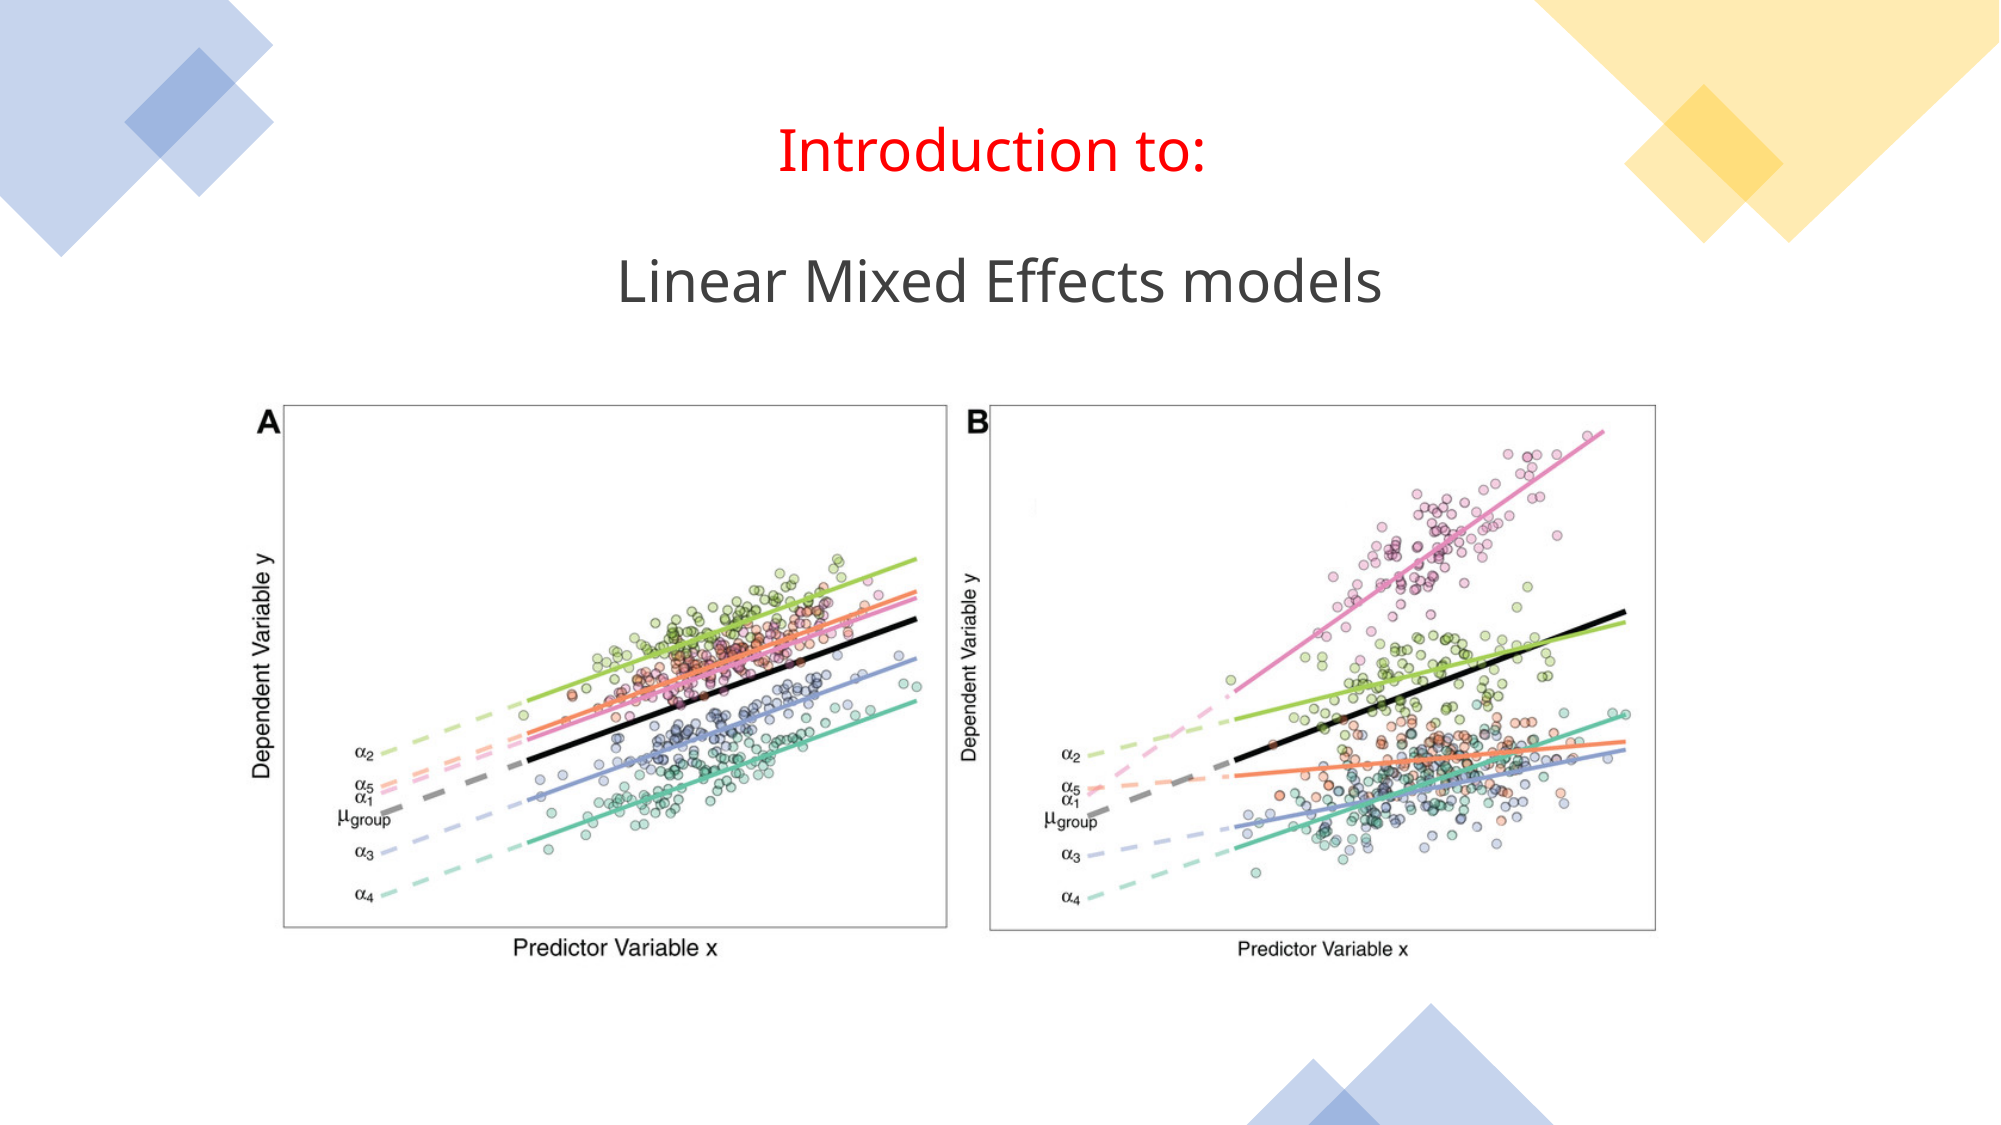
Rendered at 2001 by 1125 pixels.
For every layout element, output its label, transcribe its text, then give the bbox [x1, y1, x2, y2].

text_box [0, 0, 2000, 1125]
text_box Linear Mixed Effects models [324, 202, 1675, 323]
text_box Introduction to: [317, 54, 1668, 242]
picture [237, 393, 1668, 973]
